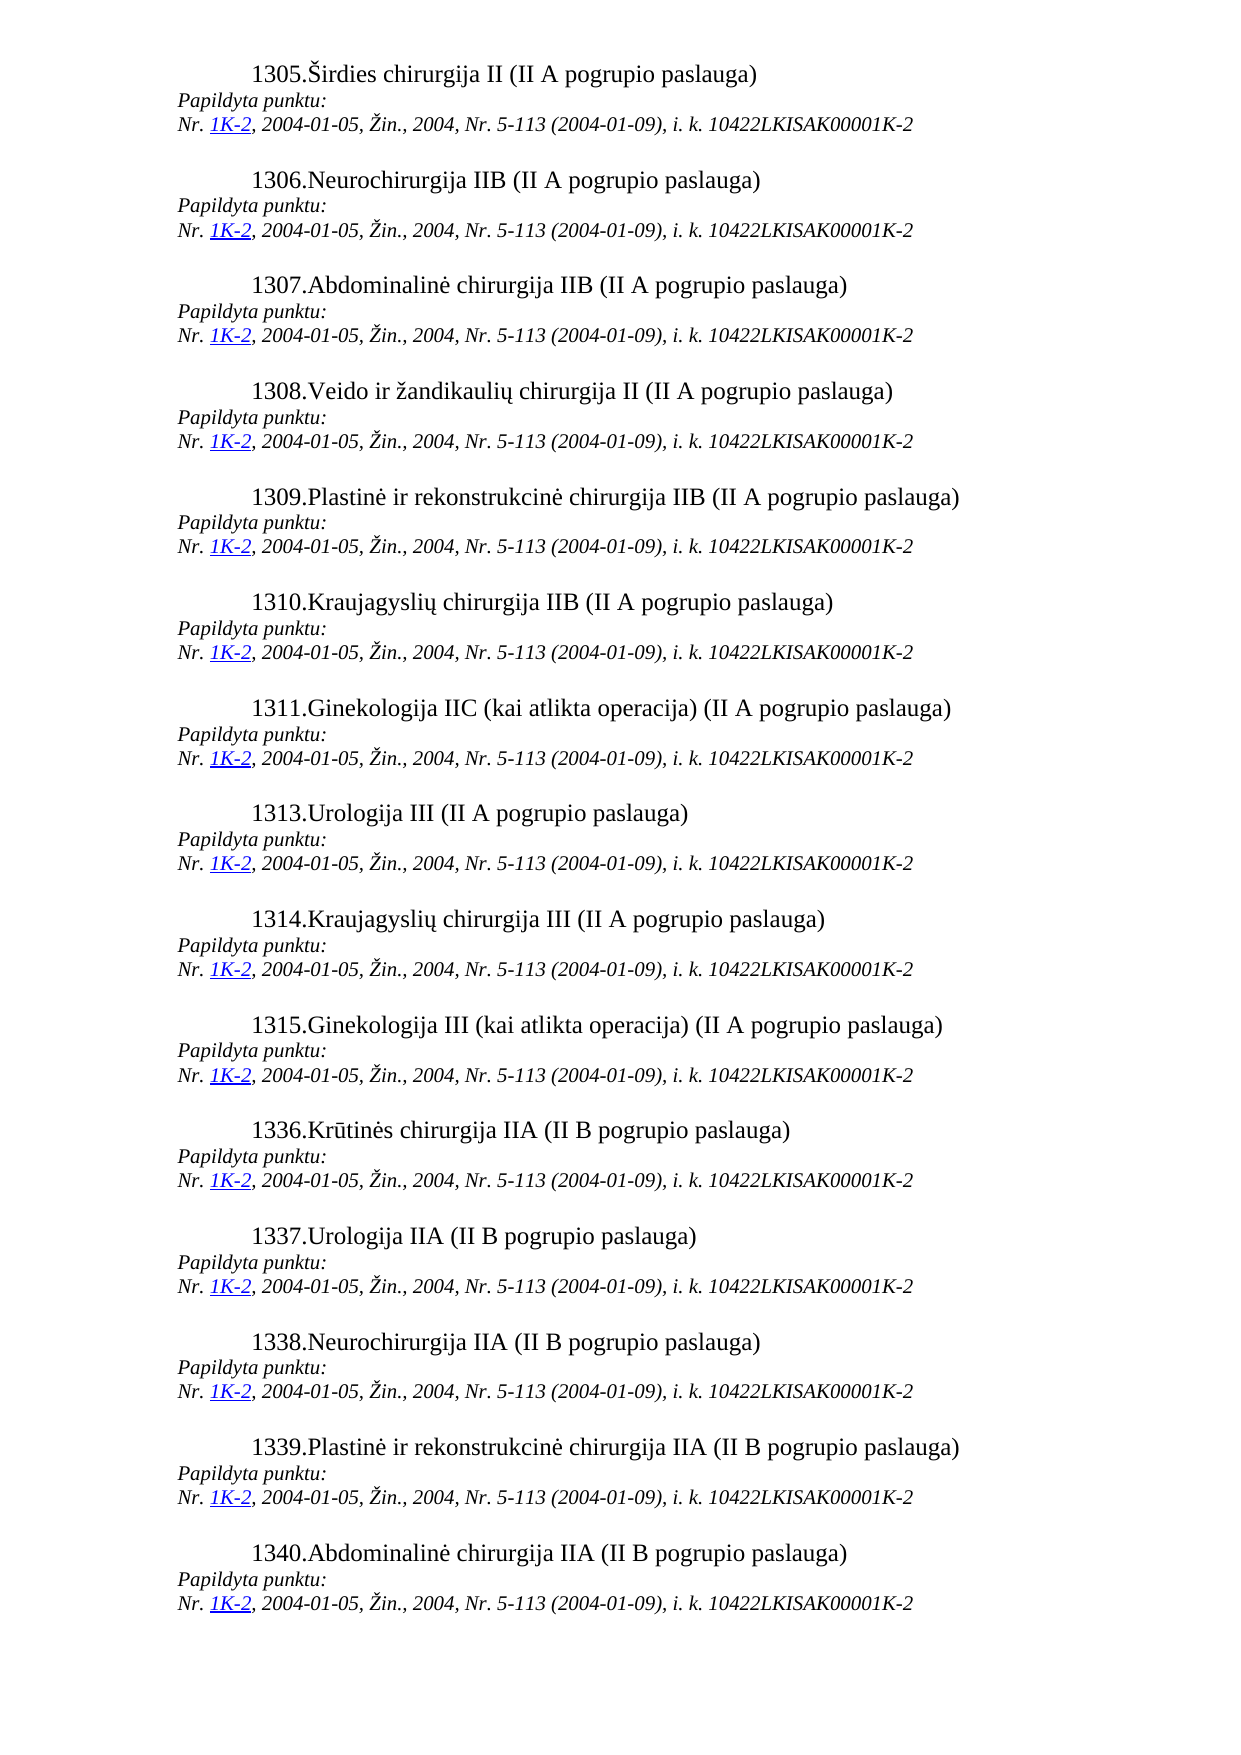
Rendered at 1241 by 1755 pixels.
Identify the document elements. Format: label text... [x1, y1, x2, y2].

text Nr. 1K-2, 2004-01-05, Žin., 2004, Nr. 5-113 (2004-01-09), i. k. 10422LKISAK00001K-2 [177, 217, 1181, 242]
text Papildyta punktu: [177, 193, 1181, 217]
text Nr. 1K-2, 2004-01-05, Žin., 2004, Nr. 5-113 (2004-01-09), i. k. 10422LKISAK00001K-2 [177, 1591, 1181, 1615]
text 1338.Neurochirurgija IIA (II B pogrupio paslauga) [177, 1327, 1181, 1355]
text Nr. 1K-2, 2004-01-05, Žin., 2004, Nr. 5-113 (2004-01-09), i. k. 10422LKISAK00001K-2 [177, 957, 1181, 981]
text Nr. 1K-2, 2004-01-05, Žin., 2004, Nr. 5-113 (2004-01-09), i. k. 10422LKISAK00001K-2 [177, 746, 1181, 770]
text Nr. 1K-2, 2004-01-05, Žin., 2004, Nr. 5-113 (2004-01-09), i. k. 10422LKISAK00001K-2 [177, 323, 1181, 347]
text 1339.Plastinė ir rekonstrukcinė chirurgija IIA (II B pogrupio paslauga) [177, 1432, 1181, 1461]
text 1313.Urologija III (II A pogrupio paslauga) [177, 798, 1181, 827]
text Nr. 1K-2, 2004-01-05, Žin., 2004, Nr. 5-113 (2004-01-09), i. k. 10422LKISAK00001K-2 [177, 1168, 1181, 1192]
text 1305.Širdies chirurgija II (II A pogrupio paslauga) [177, 59, 1181, 88]
text 1307.Abdominalinė chirurgija IIB (II A pogrupio paslauga) [177, 270, 1181, 299]
text Papildyta punktu: [177, 1144, 1181, 1168]
text Nr. 1K-2, 2004-01-05, Žin., 2004, Nr. 5-113 (2004-01-09), i. k. 10422LKISAK00001K-2 [177, 112, 1181, 136]
text Papildyta punktu: [177, 933, 1181, 957]
text Papildyta punktu: [177, 1038, 1181, 1062]
text Nr. 1K-2, 2004-01-05, Žin., 2004, Nr. 5-113 (2004-01-09), i. k. 10422LKISAK00001K-2 [177, 1379, 1181, 1403]
text Nr. 1K-2, 2004-01-05, Žin., 2004, Nr. 5-113 (2004-01-09), i. k. 10422LKISAK00001K-2 [177, 429, 1181, 453]
text Nr. 1K-2, 2004-01-05, Žin., 2004, Nr. 5-113 (2004-01-09), i. k. 10422LKISAK00001K-2 [177, 1062, 1181, 1087]
text Papildyta punktu: [177, 299, 1181, 323]
text 1311.Ginekologija IIC (kai atlikta operacija) (II A pogrupio paslauga) [177, 693, 1181, 722]
text Papildyta punktu: [177, 616, 1181, 640]
text 1310.Kraujagyslių chirurgija IIB (II A pogrupio paslauga) [177, 587, 1181, 616]
text Nr. 1K-2, 2004-01-05, Žin., 2004, Nr. 5-113 (2004-01-09), i. k. 10422LKISAK00001K-2 [177, 640, 1181, 664]
text 1336.Krūtinės chirurgija IIA (II B pogrupio paslauga) [177, 1115, 1181, 1144]
text Papildyta punktu: [177, 1567, 1181, 1591]
text Papildyta punktu: [177, 510, 1181, 534]
text Nr. 1K-2, 2004-01-05, Žin., 2004, Nr. 5-113 (2004-01-09), i. k. 10422LKISAK00001K-2 [177, 534, 1181, 558]
text 1337.Urologija IIA (II B pogrupio paslauga) [177, 1221, 1181, 1250]
text Papildyta punktu: [177, 88, 1181, 112]
text 1308.Veido ir žandikaulių chirurgija II (II A pogrupio paslauga) [177, 376, 1181, 405]
text Papildyta punktu: [177, 722, 1181, 746]
text 1340.Abdominalinė chirurgija IIA (II B pogrupio paslauga) [177, 1538, 1181, 1567]
text Papildyta punktu: [177, 1250, 1181, 1274]
text 1306.Neurochirurgija IIB (II A pogrupio paslauga) [177, 165, 1181, 193]
text Papildyta punktu: [177, 1461, 1181, 1485]
text Nr. 1K-2, 2004-01-05, Žin., 2004, Nr. 5-113 (2004-01-09), i. k. 10422LKISAK00001K-2 [177, 851, 1181, 875]
text Nr. 1K-2, 2004-01-05, Žin., 2004, Nr. 5-113 (2004-01-09), i. k. 10422LKISAK00001K-2 [177, 1274, 1181, 1298]
text Papildyta punktu: [177, 1355, 1181, 1379]
text Papildyta punktu: [177, 827, 1181, 851]
text 1315.Ginekologija III (kai atlikta operacija) (II A pogrupio paslauga) [177, 1010, 1181, 1038]
text 1314.Kraujagyslių chirurgija III (II A pogrupio paslauga) [177, 904, 1181, 933]
text Papildyta punktu: [177, 405, 1181, 429]
text Nr. 1K-2, 2004-01-05, Žin., 2004, Nr. 5-113 (2004-01-09), i. k. 10422LKISAK00001K-2 [177, 1485, 1181, 1509]
text 1309.Plastinė ir rekonstrukcinė chirurgija IIB (II A pogrupio paslauga) [177, 482, 1181, 510]
